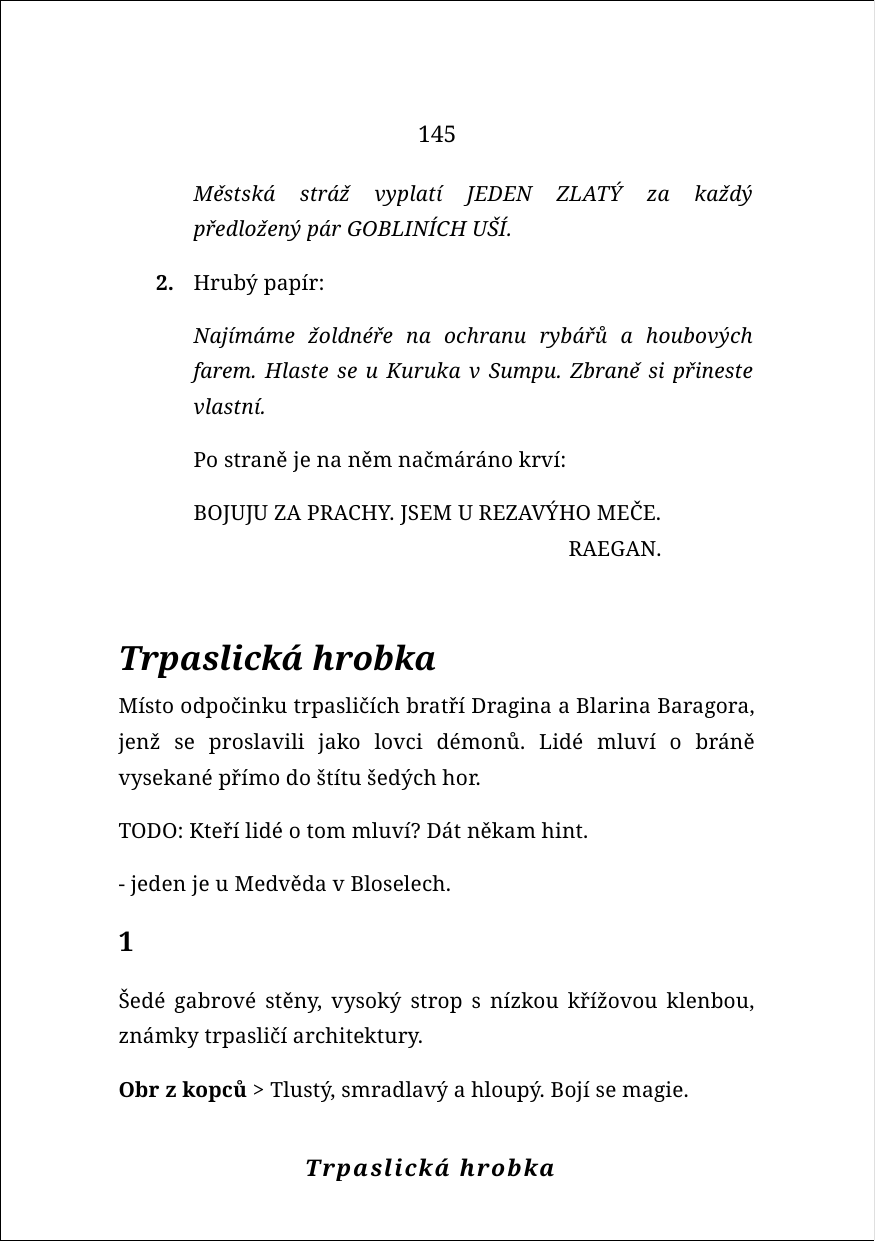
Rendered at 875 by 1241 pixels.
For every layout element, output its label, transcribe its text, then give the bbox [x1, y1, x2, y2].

text TODO: Kteří lidé o tom mluví? Dát někam hint. [118, 816, 756, 844]
text Obr z kopců > Tlustý, smradlavý a hloupý. Bojí se magie. [118, 1075, 756, 1103]
text - jeden je u Medvěda v Bloselech. [118, 869, 756, 898]
list Po straně je na něm načmáráno krví: [156, 445, 756, 474]
subtitle Trpaslická hrobka [118, 634, 756, 680]
list Hrubý papír: [156, 268, 756, 296]
list Najímáme žoldnéře na ochranu rybářů a houbových farem. Hlaste se u Kuruka v Sumpu. Zbraně si přineste vlastní. [156, 321, 756, 420]
list BOJUJU ZA PRACHY. JSEM U REZAVÝHO MEČE. RAEGAN. [156, 498, 756, 562]
text Šedé gabrové stěny, vysoký strop s nízkou křížovou klenbou, známky trpasličí architektury. [118, 986, 756, 1050]
text 1 [118, 922, 756, 959]
text Místo odpočinku trpasličích bratří Dragina a Blarina Baragora, jenž se proslavili jako lovci démonů. Lidé mluví o bráně vysekané přímo do štítu šedých hor. [118, 692, 756, 791]
list Městská stráž vyplatí JEDEN ZLATÝ za každý předložený pár GOBLINÍCH UŠÍ. [156, 179, 756, 243]
